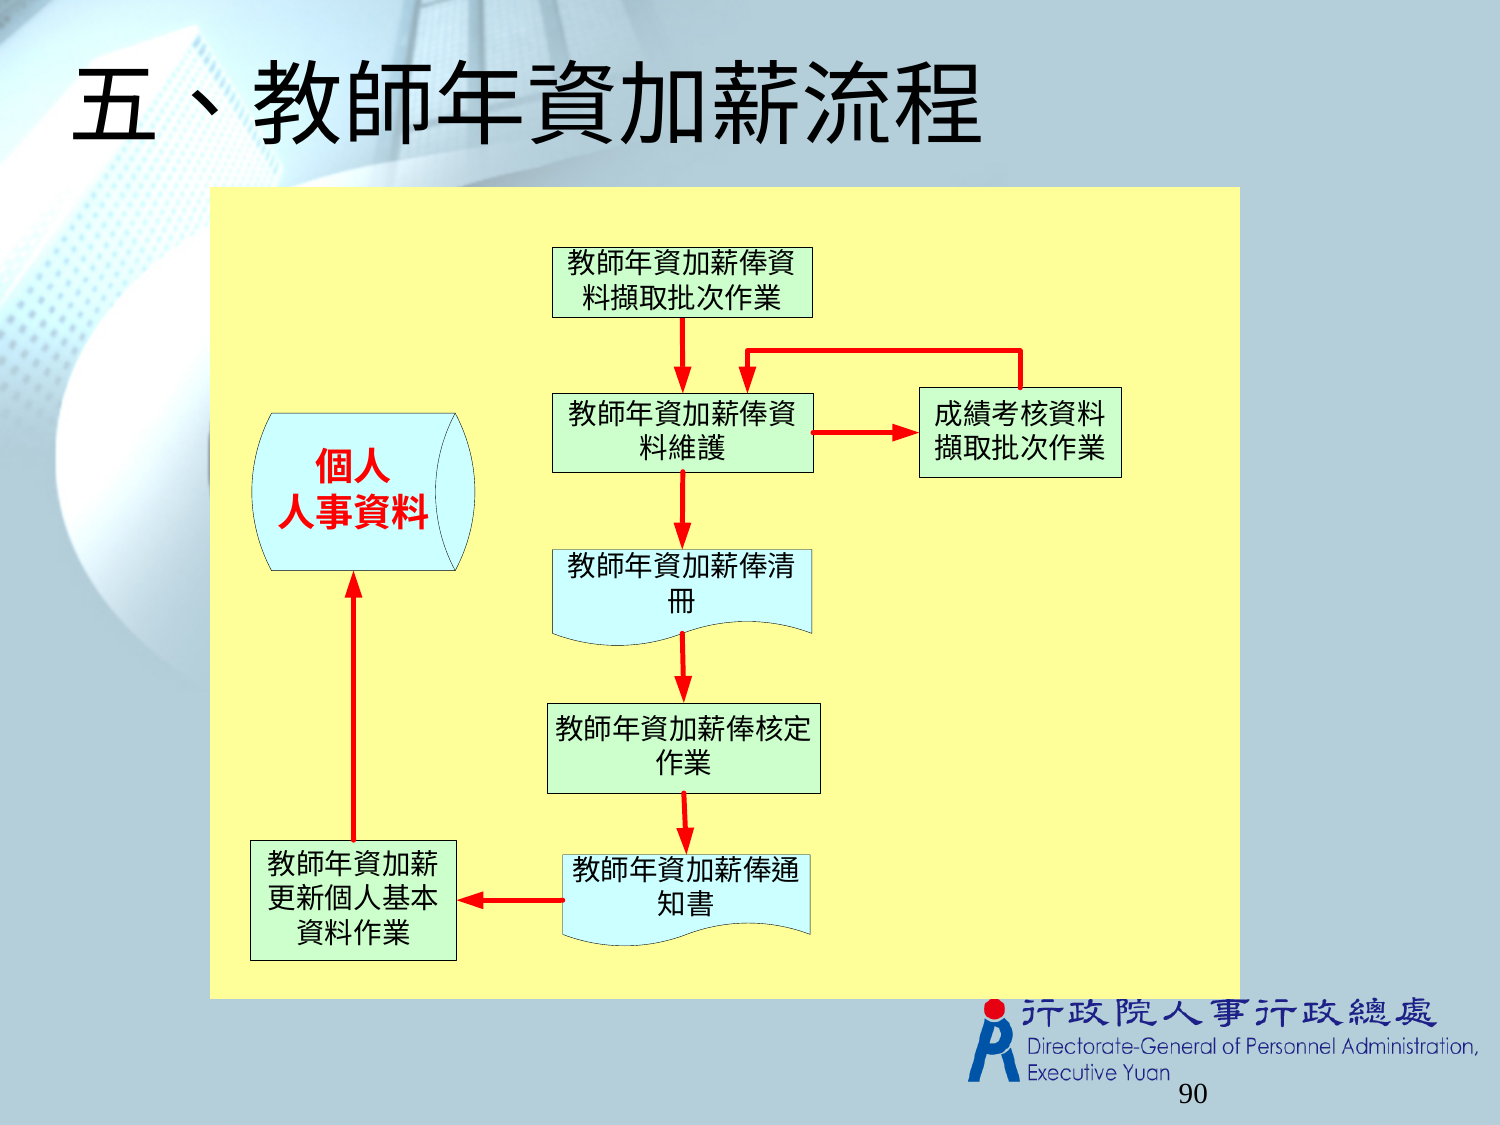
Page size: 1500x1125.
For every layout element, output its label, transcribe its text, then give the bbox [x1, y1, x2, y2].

title 五、教師年資加薪流程 [53, 7, 1329, 195]
text_box [1163, 1066, 1477, 1125]
chart [209, 195, 1241, 1000]
